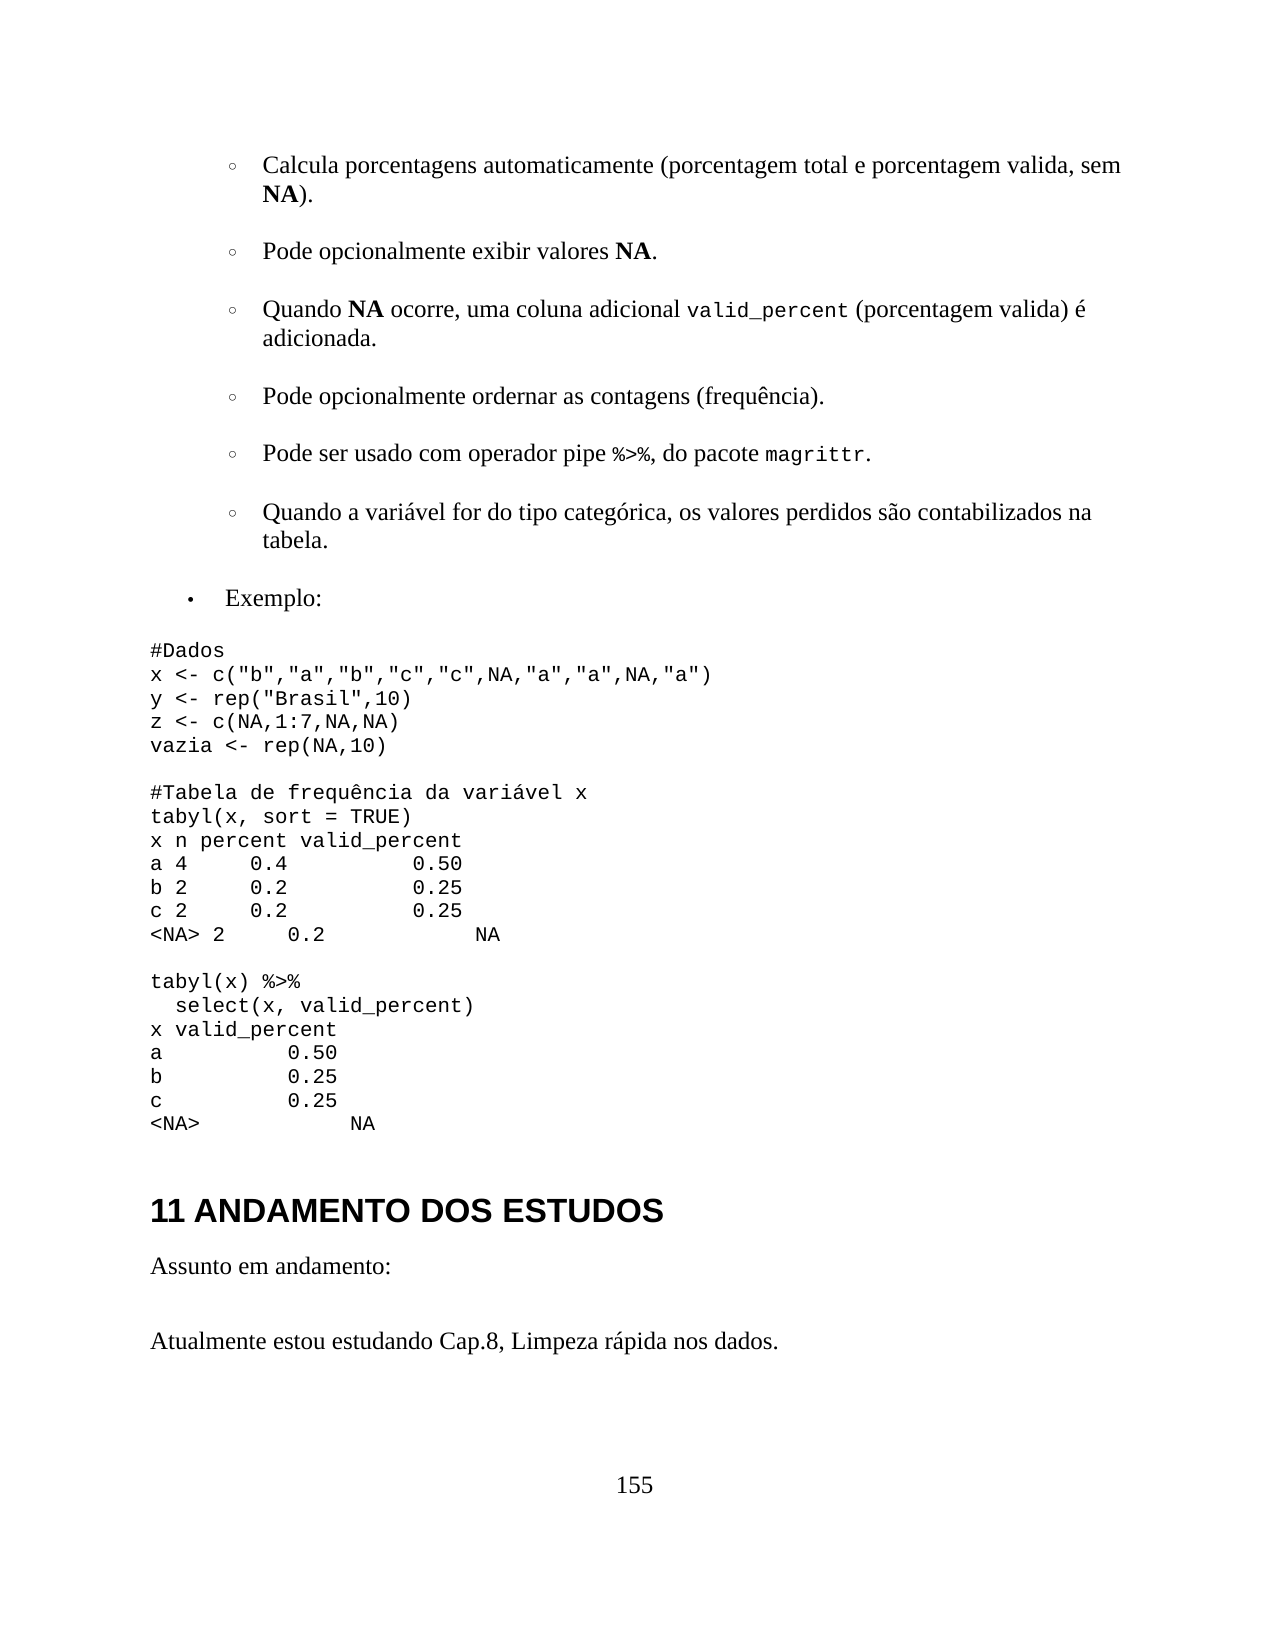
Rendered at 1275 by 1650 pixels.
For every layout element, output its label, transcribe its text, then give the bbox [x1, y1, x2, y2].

text <NA> 2 0.2 NA [150, 924, 1125, 948]
text c 0.25 [150, 1090, 1125, 1113]
text c 2 0.2 0.25 [150, 901, 1125, 924]
text select(x, valid_percent) [150, 995, 1125, 1019]
list Quando NA ocorre, uma coluna adicional valid_percent (porcentagem valida) é adicionada. [225, 294, 1125, 381]
text #Tabela de frequência da variável x [150, 782, 1125, 806]
text a 0.50 [150, 1042, 1125, 1066]
text b 0.25 [150, 1066, 1125, 1090]
text z <- c(NA,1:7,NA,NA) [150, 711, 1125, 735]
text tabyl(x) %>% [150, 971, 1125, 995]
subtitle 11 ANDAMENTO DOS ESTUDOS [150, 1191, 1125, 1229]
text vazia <- rep(NA,10) [150, 735, 1125, 759]
text Atualmente estou estudando Cap.8, Limpeza rápida nos dados. [150, 1326, 1125, 1384]
text x <- c("b","a","b","c","c",NA,"a","a",NA,"a") [150, 664, 1125, 688]
list Pode ser usado com operador pipe %>%, do pacote magrittr. [225, 438, 1125, 497]
text x valid_percent [150, 1019, 1125, 1042]
list Calcula porcentagens automaticamente (porcentagem total e porcentagem valida, sem NA). [225, 150, 1125, 236]
text b 2 0.2 0.25 [150, 877, 1125, 901]
list Pode opcionalmente ordernar as contagens (frequência). [225, 381, 1125, 438]
text Assunto em andamento: [150, 1251, 1125, 1308]
list Quando a variável for do tipo categórica, os valores perdidos são contabilizados na tabela. [225, 497, 1125, 583]
text #Dados [150, 640, 1125, 664]
text a 4 0.4 0.50 [150, 853, 1125, 877]
text <NA> NA [150, 1113, 1125, 1137]
text y <- rep("Brasil",10) [150, 688, 1125, 711]
list Pode opcionalmente exibir valores NA. [225, 236, 1125, 294]
list Exemplo: [187, 583, 1125, 640]
text x n percent valid_percent [150, 829, 1125, 853]
text tabyl(x, sort = TRUE) [150, 806, 1125, 829]
